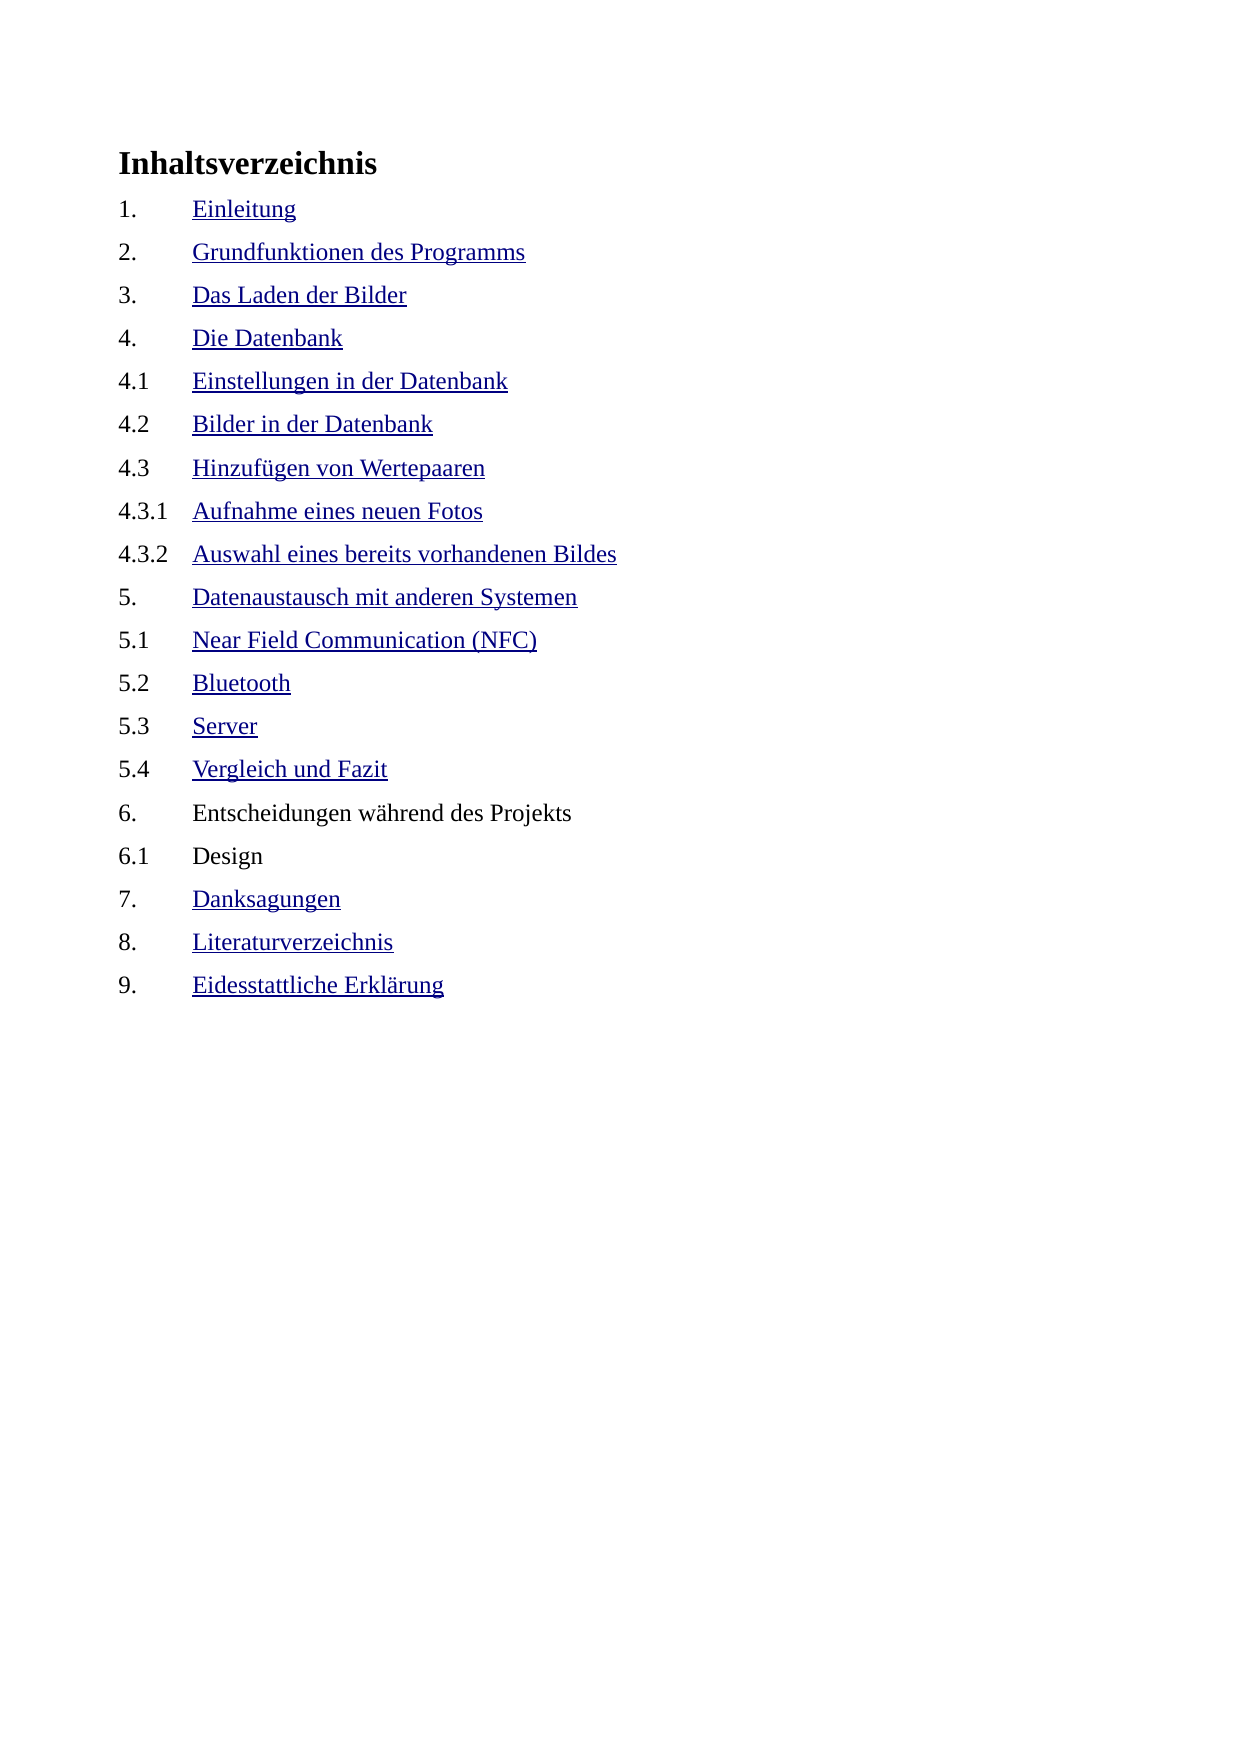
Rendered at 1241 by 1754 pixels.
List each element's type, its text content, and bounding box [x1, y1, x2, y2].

text 7. Danksagungen [118, 884, 1122, 913]
text 4. Die Datenbank [118, 323, 1122, 352]
subtitle Inhaltsverzeichnis [118, 143, 1122, 181]
text 5.4 Vergleich und Fazit [118, 754, 1122, 783]
text 5.1 Near Field Communication (NFC) [118, 625, 1122, 654]
text 5. Datenaustausch mit anderen Systemen [118, 582, 1122, 611]
text 8. Literaturverzeichnis [118, 927, 1122, 956]
text 6.1 Design [118, 841, 1122, 869]
text 5.2 Bluetooth [118, 668, 1122, 697]
text 4.3.1 Aufnahme eines neuen Fotos [118, 496, 1122, 524]
text 4.3 Hinzufügen von Wertepaaren [118, 453, 1122, 481]
text 1. Einleitung [118, 194, 1122, 223]
text 4.2 Bilder in der Datenbank [118, 409, 1122, 438]
text 3. Das Laden der Bilder [118, 280, 1122, 309]
text 4.3.2 Auswahl eines bereits vorhandenen Bildes [118, 539, 1122, 568]
text 6. Entscheidungen während des Projekts [118, 798, 1122, 826]
text 9. Eidesstattliche Erklärung [118, 970, 1122, 999]
text 4.1 Einstellungen in der Datenbank [118, 366, 1122, 395]
text 2. Grundfunktionen des Programms [118, 237, 1122, 266]
text 5.3 Server [118, 711, 1122, 740]
